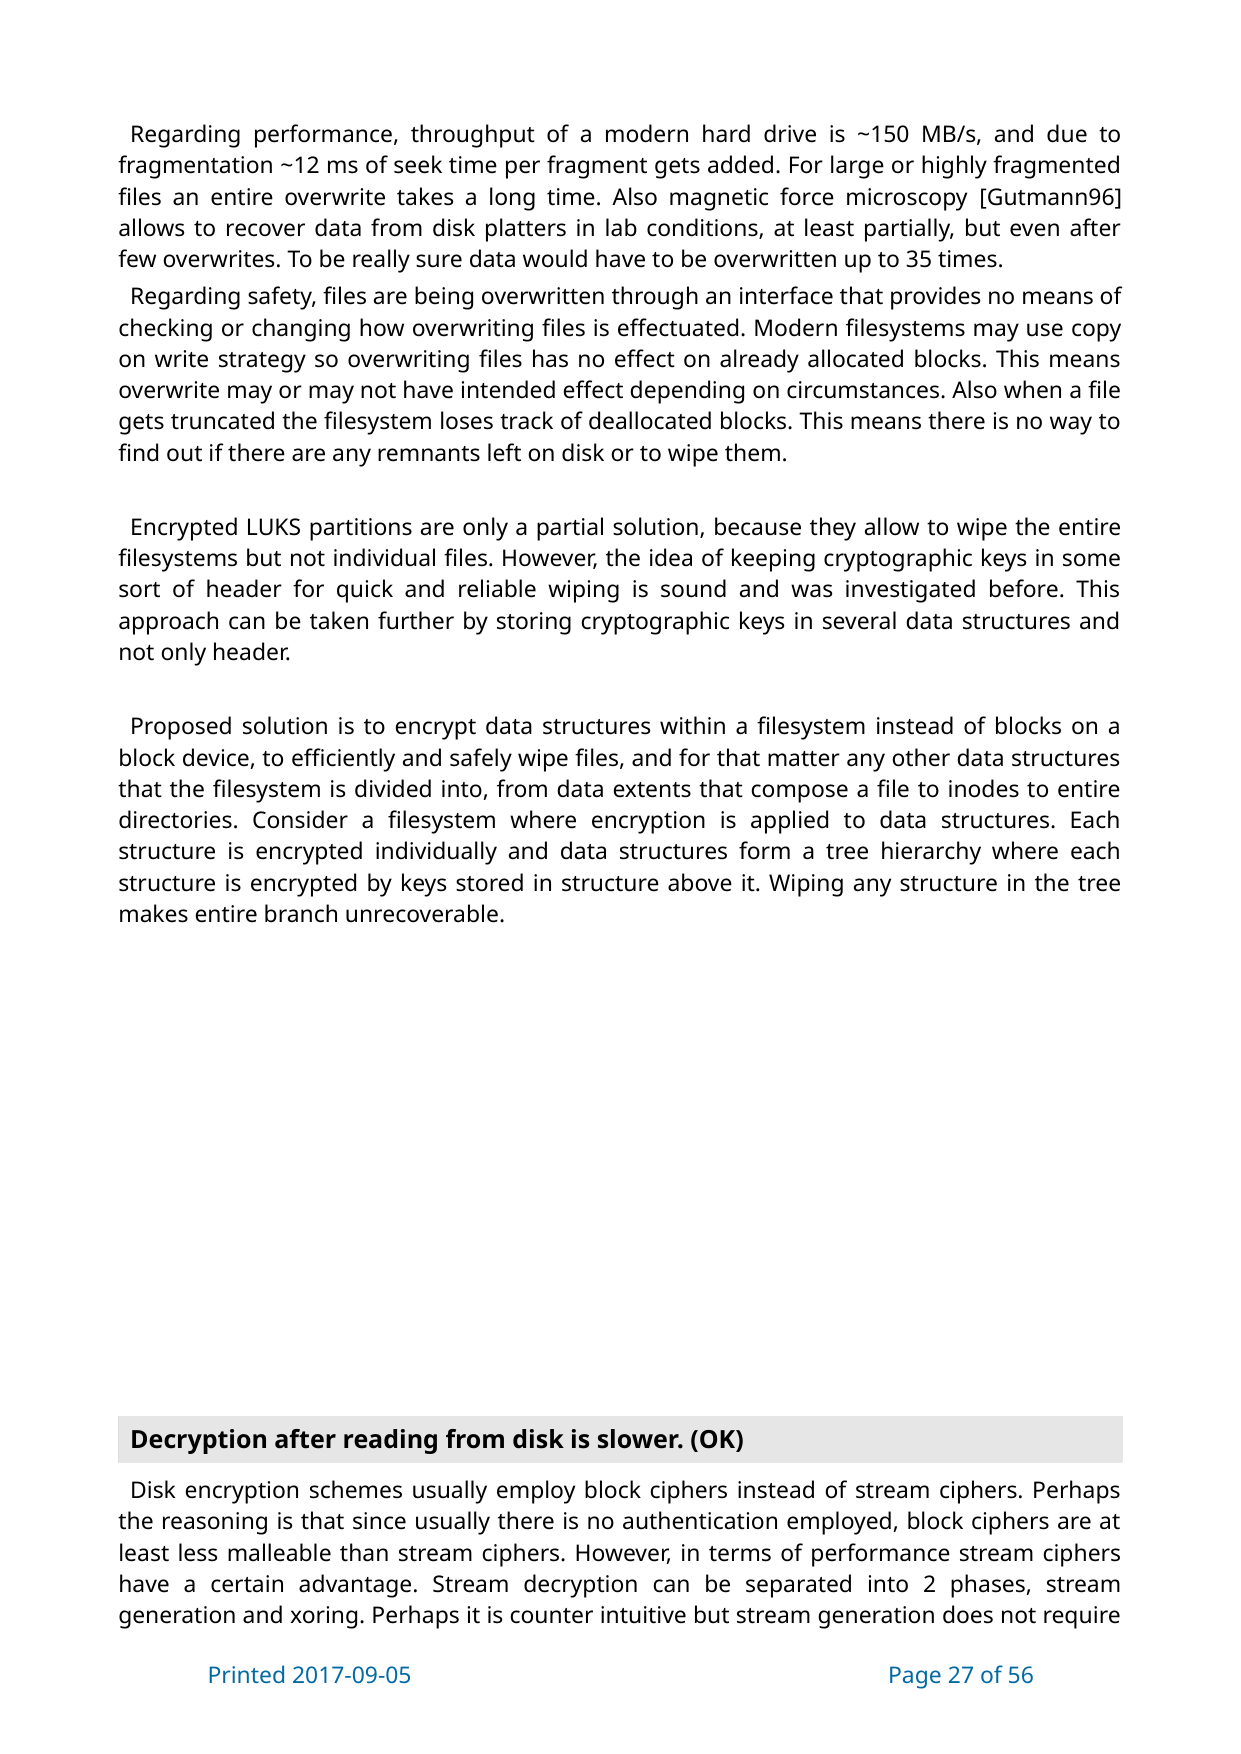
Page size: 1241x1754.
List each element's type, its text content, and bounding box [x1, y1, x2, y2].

text Disk encryption schemes usually employ block ciphers instead of stream ciphers. Perhaps the reasoning is that since usually there is no authentication employed, block ciphers are at least less malleable than stream ciphers. However, in terms of performance stream ciphers have a certain advantage. Stream decryption can be separated into 2 phases, stream generation and xoring. Perhaps it is counter intuitive but stream generation does not require [118, 1474, 1122, 1630]
text Encrypted LUKS partitions are only a partial solution, because they allow to wipe the entire filesystems but not individual files. However, the idea of keeping cryptographic keys in some sort of header for quick and reliable wiping is sound and was investigated before. This approach can be taken further by storing cryptographic keys in several data structures and not only header. [118, 511, 1122, 667]
text Proposed solution is to encrypt data structures within a filesystem instead of blocks on a block device, to efficiently and safely wipe files, and for that matter any other data structures that the filesystem is divided into, from data extents that compose a file to inodes to entire directories. Consider a filesystem where encryption is applied to data structures. Each structure is encrypted individually and data structures form a tree hierarchy where each structure is encrypted by keys stored in structure above it. Wiping any structure in the tree makes entire branch unrecoverable. [118, 710, 1122, 929]
subtitle Decryption after reading from disk is slower. (OK) [119, 1417, 1122, 1462]
text Regarding safety, files are being overwritten through an interface that provides no means of checking or changing how overwriting files is effectuated. Modern filesystems may use copy on write strategy so overwriting files has no effect on already allocated blocks. This means overwrite may or may not have intended effect depending on circumstances. Also when a file gets truncated the filesystem loses track of deallocated blocks. This means there is no way to find out if there are any remnants left on disk or to wipe them. [118, 280, 1122, 468]
text Regarding performance, throughput of a modern hard drive is ~150 MB/s, and due to fragmentation ~12 ms of seek time per fragment gets added. For large or highly fragmented files an entire overwrite takes a long time. Also magnetic force microscopy [Gutmann96] allows to recover data from disk platters in lab conditions, at least partially, but even after few overwrites. To be really sure data would have to be overwritten up to 35 times. [118, 118, 1122, 274]
